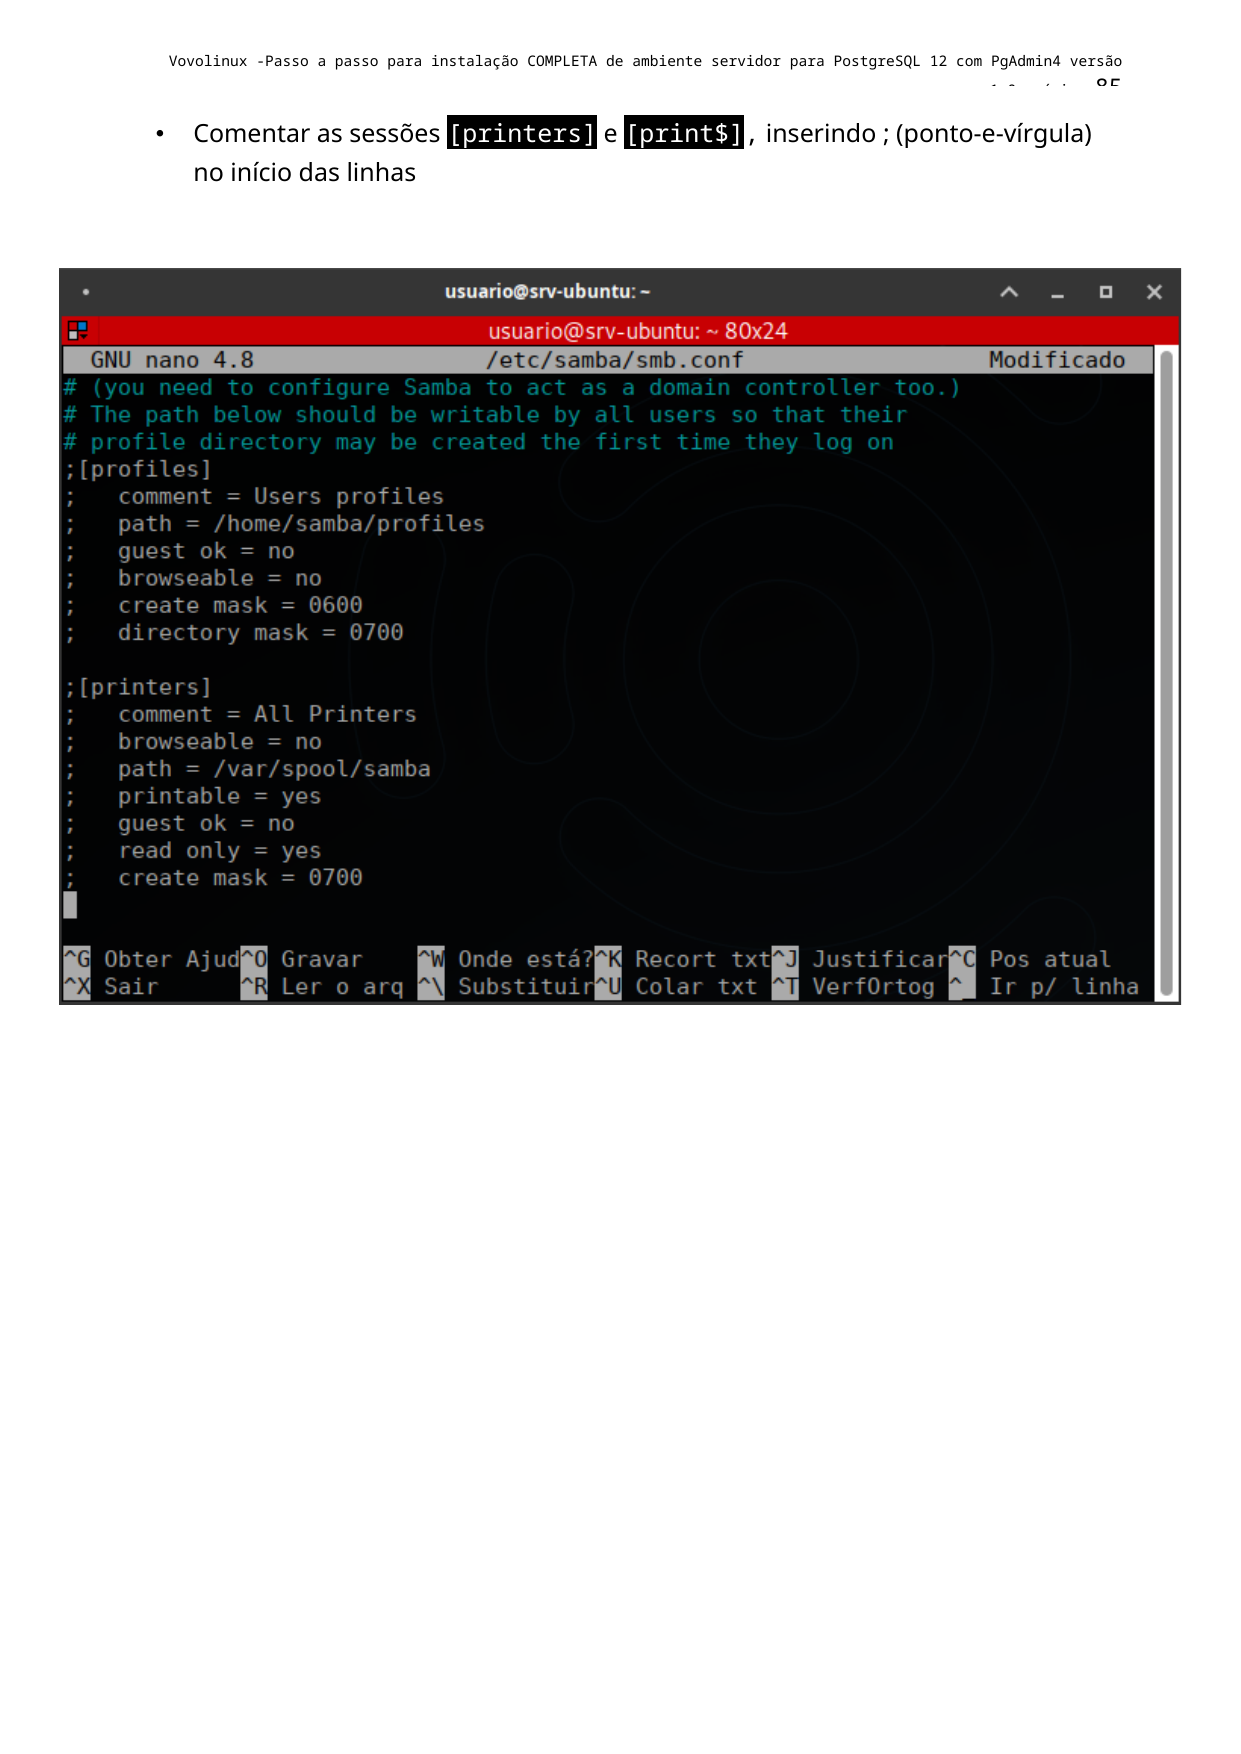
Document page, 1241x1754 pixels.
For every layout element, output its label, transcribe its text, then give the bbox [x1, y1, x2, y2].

picture [59, 268, 1182, 1005]
list Comentar as sessões [printers] e [print$], inserindo ; (ponto-e-vírgula) no início das linhas [156, 115, 1122, 189]
